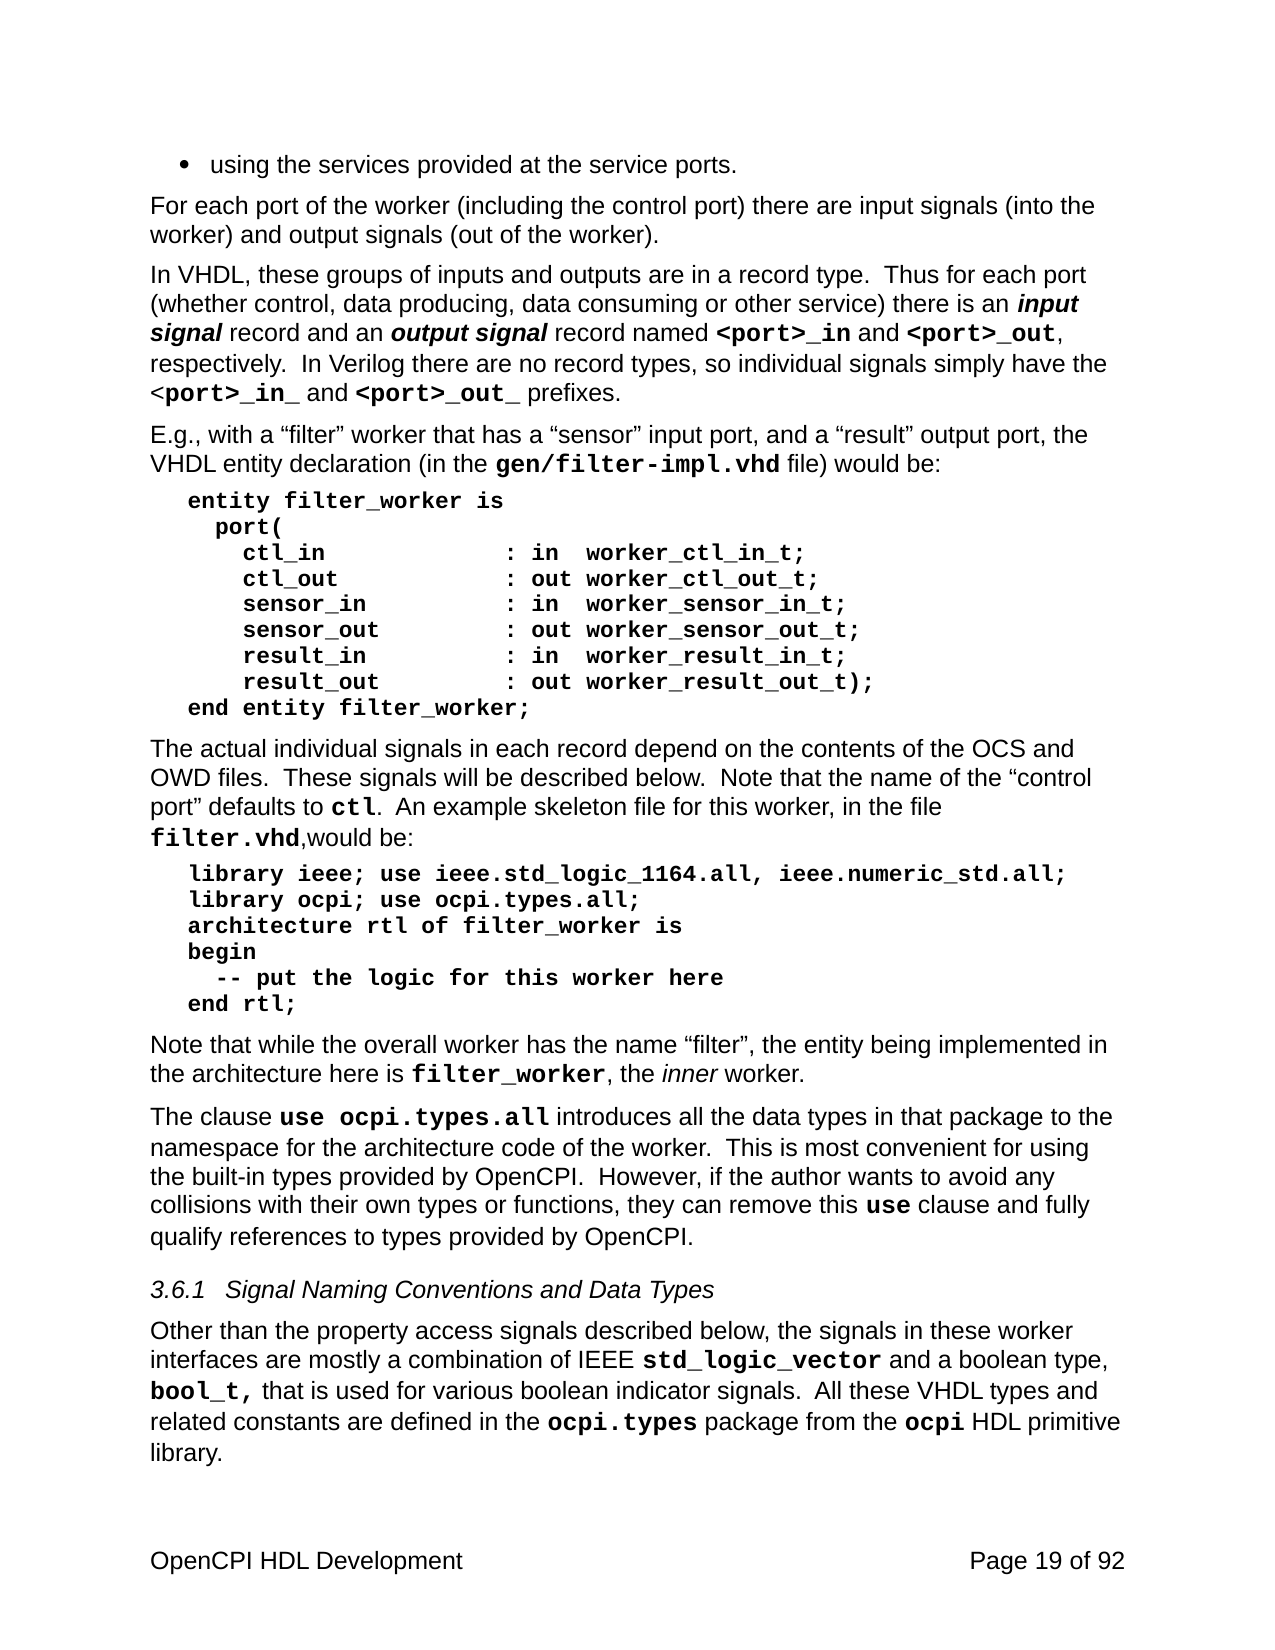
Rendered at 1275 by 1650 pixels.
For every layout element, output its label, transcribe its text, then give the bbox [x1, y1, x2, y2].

text E.g., with a “filter” worker that has a “sensor” input port, and a “result” output port, the VHDL entity declaration (in the gen/filter-impl.vhd file) would be: [150, 420, 1125, 480]
list using the services provided at the service ports. [180, 150, 1125, 179]
text In VHDL, these groups of inputs and outputs are in a record type. Thus for each port (whether control, data producing, data consuming or other service) there is an input signal record and an output signal record named <port>_in and <port>_out, respectively. In Verilog there are no record types, so individual signals simply have the <port>_in_ and <port>_out_ prefixes. [150, 260, 1125, 408]
text Other than the property access signals described below, the signals in these worker interfaces are mostly a combination of IEEE std_logic_vector and a boolean type, bool_t, that is used for various boolean indicator signals. All these VHDL types and related constants are defined in the ocpi.types package from the ocpi HDL primitive library. [150, 1316, 1125, 1466]
text entity filter_worker is port( ctl_in : in worker_ctl_in_t; ctl_out : out worker_ctl_out_t; sensor_in : in worker_sensor_in_t; sensor_out : out worker_sensor_out_t; result_in : in worker_result_in_t; result_out : out worker_result_out_t); end entity filter_worker; [187, 489, 1125, 722]
text For each port of the worker (including the control port) there are input signals (into the worker) and output signals (out of the worker). [150, 191, 1125, 248]
text The clause use ocpi.types.all introduces all the data types in that package to the namespace for the architecture code of the worker. This is most convenient for using the built-in types provided by OpenCPI. However, if the author wants to avoid any collisions with their own types or functions, they can remove this use clause and fully qualify references to types provided by OpenCPI. [150, 1102, 1125, 1250]
subtitle Signal Naming Conventions and Data Types [150, 1275, 1125, 1304]
text The actual individual signals in each record depend on the contents of the OCS and OWD files. These signals will be described below. Note that the name of the “control port” defaults to ctl. An example skeleton file for this worker, in the file filter.vhd,would be: [150, 734, 1125, 854]
text library ieee; use ieee.std_logic_1164.all, ieee.numeric_std.all; library ocpi; use ocpi.types.all; architecture rtl of filter_worker is begin -- put the logic for this worker here end rtl; [187, 863, 1125, 1018]
text Note that while the overall worker has the name “filter”, the entity being implemented in the architecture here is filter_worker, the inner worker. [150, 1030, 1125, 1090]
